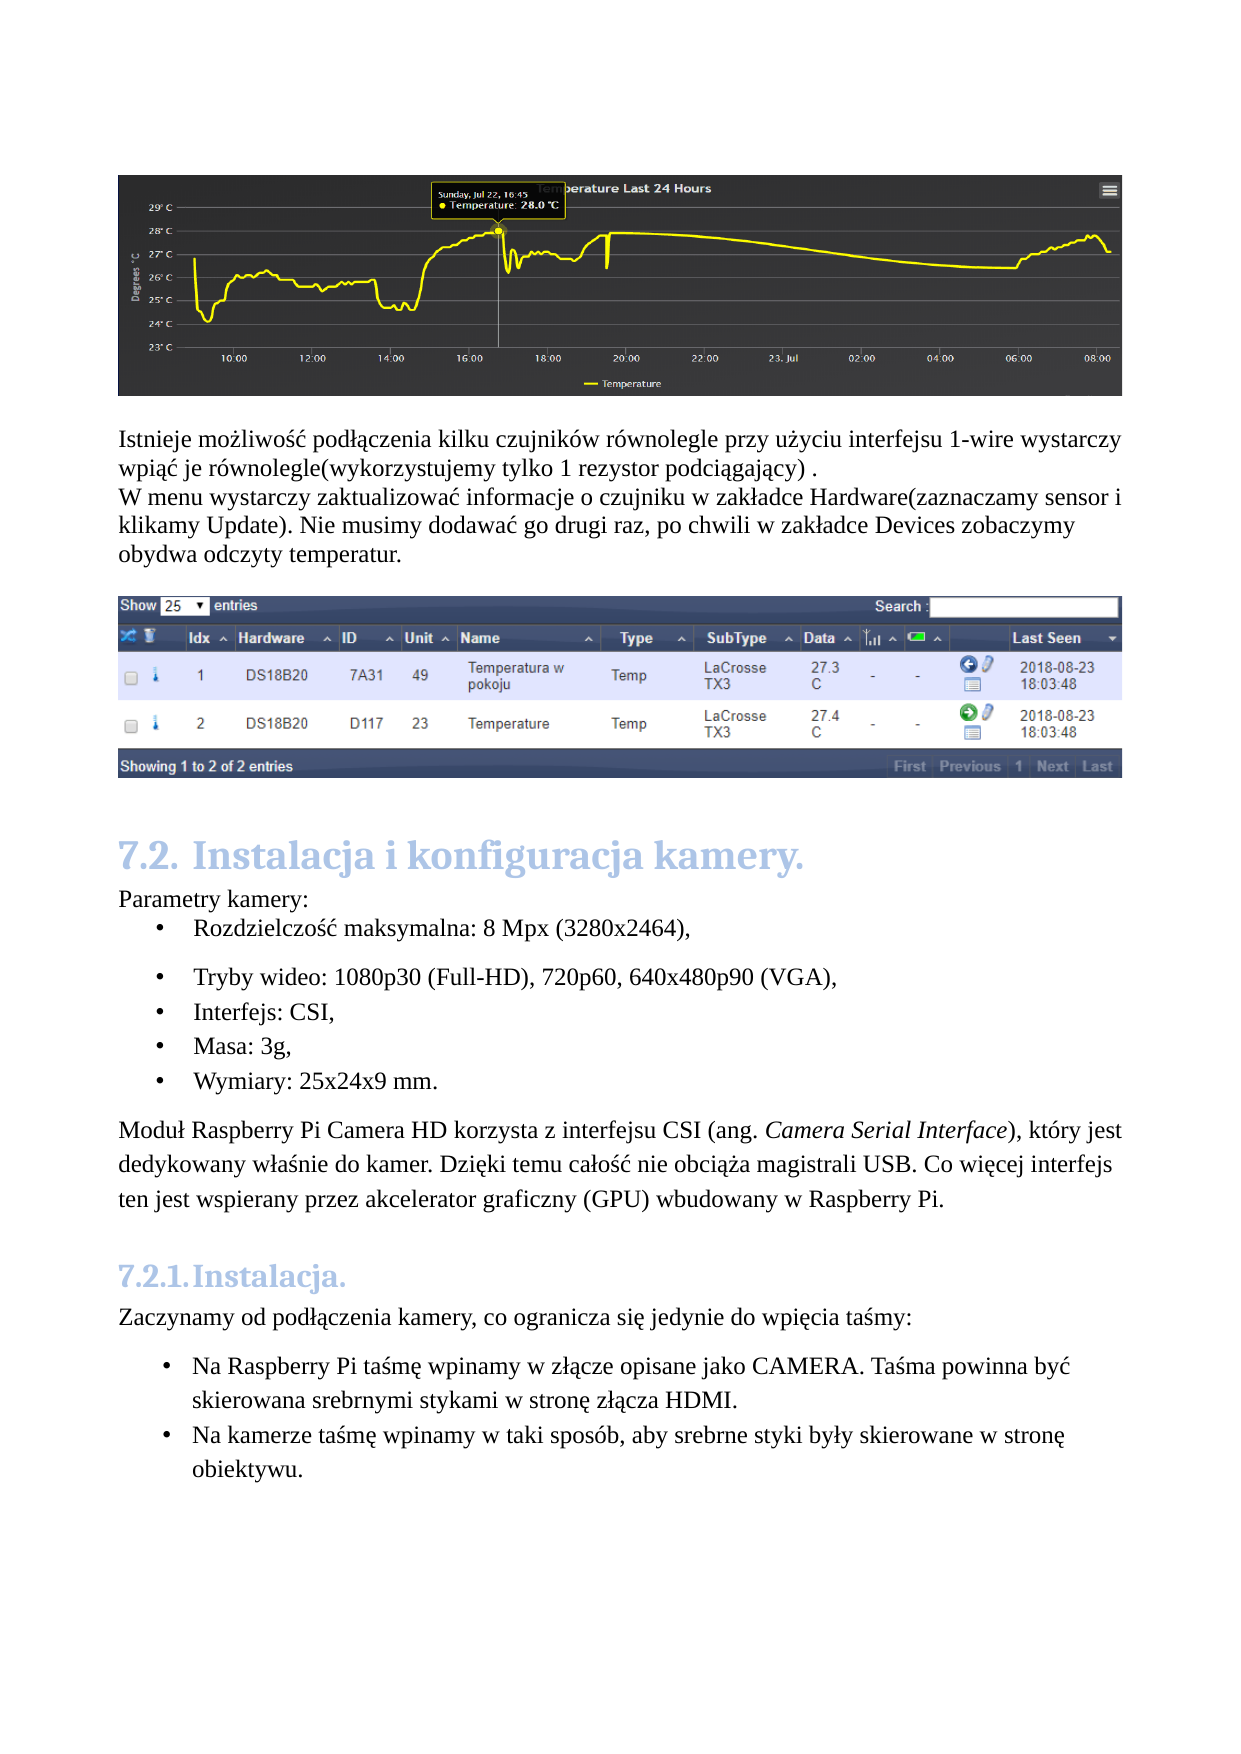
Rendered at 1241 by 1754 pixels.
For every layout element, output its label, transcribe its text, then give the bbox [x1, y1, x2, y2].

list Tryby wideo: 1080p30 (Full-HD), 720p60, 640x480p90 (VGA), [156, 962, 1122, 991]
text Parametry kamery: [118, 884, 1122, 913]
list Masa: 3g, [156, 1031, 1122, 1060]
text Moduł Raspberry Pi Camera HD korzysta z interfejsu CSI (ang. Camera Serial Interface), który jest dedykowany właśnie do kamer. Dzięki temu całość nie obciąża magistrali USB. Co więcej interfejs ten jest wspierany przez akcelerator graficzny (GPU) wbudowany w Raspberry Pi. [118, 1115, 1122, 1212]
list Na Raspberry Pi taśmę wpinamy w złącze opisane jako CAMERA. Taśma powinna być skierowana srebrnymi stykami w stronę złącza HDMI. [162, 1351, 1122, 1414]
list Na kamerze taśmę wpinamy w taki sposób, aby srebrne styki były skierowane w stronę obiektywu. [162, 1420, 1122, 1483]
text W menu wystarczy zaktualizować informacje o czujniku w zakładce Hardware(zaznaczamy sensor i klikamy Update). Nie musimy dodawać go drugi raz, po chwili w zakładce Devices zobaczymy obydwa odczyty temperatur. [118, 482, 1122, 568]
subtitle Instalacja. [118, 1258, 1122, 1296]
picture [118, 596, 1123, 778]
list Interfejs: CSI, [156, 997, 1122, 1026]
picture [118, 175, 1123, 396]
subtitle Instalacja i konfiguracja kamery. [118, 832, 1122, 880]
list Wymiary: 25x24x9 mm. [156, 1066, 1122, 1094]
text Zaczynamy od podłączenia kamery, co ogranicza się jedynie do wpięcia taśmy: [118, 1302, 1122, 1331]
list Rozdzielczość maksymalna: 8 Mpx (3280x2464), [156, 913, 1122, 942]
text Istnieje możliwość podłączenia kilku czujników równolegle przy użyciu interfejsu 1-wire wystarczy wpiąć je równolegle(wykorzystujemy tylko 1 rezystor podciągający) . [118, 424, 1122, 482]
